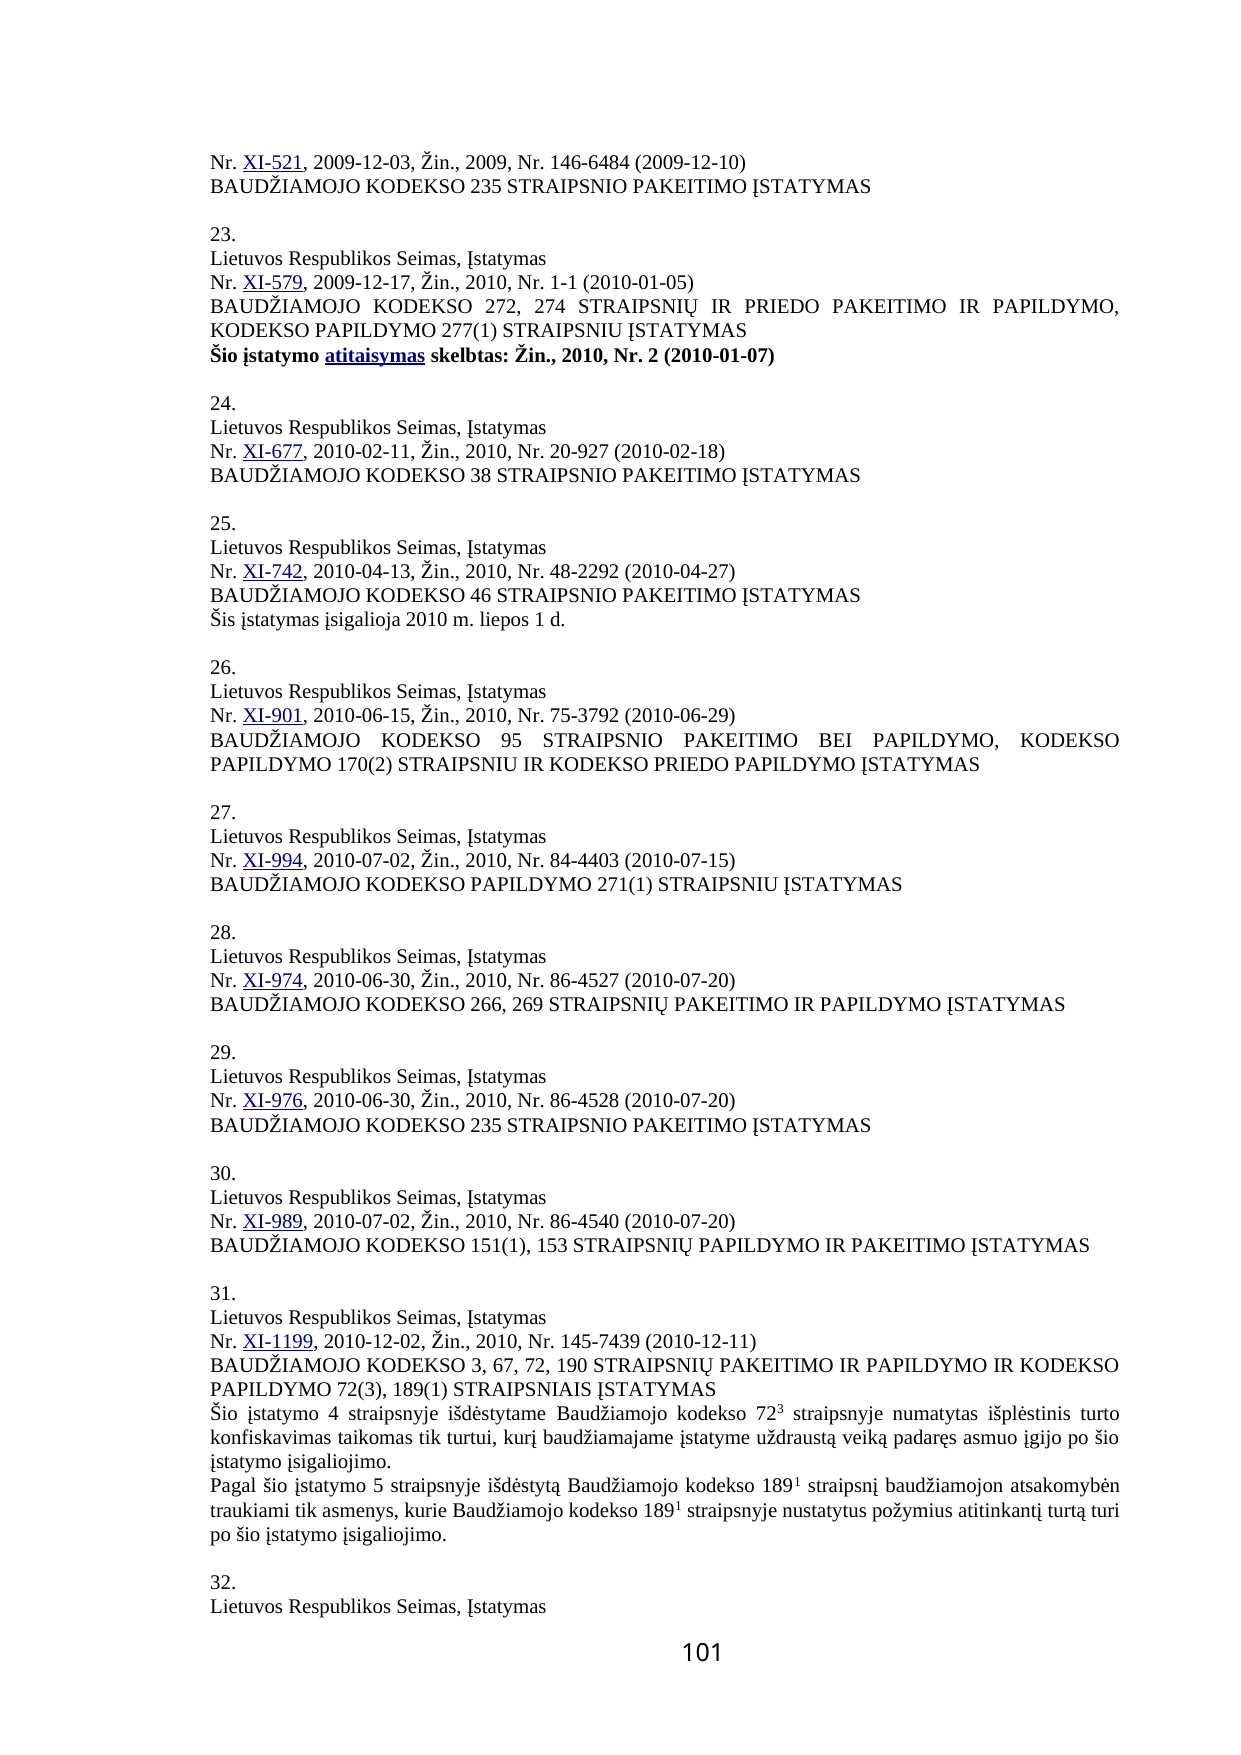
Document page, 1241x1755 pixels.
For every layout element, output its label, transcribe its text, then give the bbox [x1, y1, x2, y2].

text Nr. XI-521, 2009-12-03, Žin., 2009, Nr. 146-6484 (2009-12-10) [210, 150, 1120, 174]
text Nr. XI-976, 2010-06-30, Žin., 2010, Nr. 86-4528 (2010-07-20) [210, 1088, 1120, 1112]
text BAUDŽIAMOJO KODEKSO 38 STRAIPSNIO PAKEITIMO ĮSTATYMAS [210, 463, 1120, 487]
text Šio įstatymo atitaisymas skelbtas: Žin., 2010, Nr. 2 (2010-01-07) [210, 342, 1120, 367]
text BAUDŽIAMOJO KODEKSO 266, 269 STRAIPSNIŲ PAKEITIMO IR PAPILDYMO ĮSTATYMAS [210, 992, 1120, 1016]
text Lietuvos Respublikos Seimas, Įstatymas [210, 1185, 1120, 1209]
text Lietuvos Respublikos Seimas, Įstatymas [210, 679, 1120, 703]
text BAUDŽIAMOJO KODEKSO PAPILDYMO 271(1) STRAIPSNIU ĮSTATYMAS [210, 872, 1120, 896]
text Nr. XI-901, 2010-06-15, Žin., 2010, Nr. 75-3792 (2010-06-29) [210, 703, 1120, 727]
text 25. [210, 511, 1120, 535]
text BAUDŽIAMOJO KODEKSO 46 STRAIPSNIO PAKEITIMO ĮSTATYMAS [210, 583, 1120, 607]
text Lietuvos Respublikos Seimas, Įstatymas [210, 824, 1120, 848]
text 31. [210, 1281, 1120, 1305]
text Nr. XI-974, 2010-06-30, Žin., 2010, Nr. 86-4527 (2010-07-20) [210, 968, 1120, 992]
text Lietuvos Respublikos Seimas, Įstatymas [210, 1305, 1120, 1329]
text Nr. XI-677, 2010-02-11, Žin., 2010, Nr. 20-927 (2010-02-18) [210, 439, 1120, 463]
text Pagal šio įstatymo 5 straipsnyje išdėstytą Baudžiamojo kodekso 1891 straipsnį baudžiamojon atsakomybėn traukiami tik asmenys, kurie Baudžiamojo kodekso 1891 straipsnyje nustatytus požymius atitinkantį turtą turi po šio įstatymo įsigaliojimo. [210, 1473, 1120, 1546]
text BAUDŽIAMOJO KODEKSO 235 STRAIPSNIO PAKEITIMO ĮSTATYMAS [210, 1112, 1120, 1137]
text Nr. XI-994, 2010-07-02, Žin., 2010, Nr. 84-4403 (2010-07-15) [210, 848, 1120, 872]
text 24. [210, 391, 1120, 415]
text Nr. XI-989, 2010-07-02, Žin., 2010, Nr. 86-4540 (2010-07-20) [210, 1209, 1120, 1233]
text BAUDŽIAMOJO KODEKSO 235 STRAIPSNIO PAKEITIMO ĮSTATYMAS [210, 174, 1120, 198]
text 30. [210, 1161, 1120, 1185]
text Nr. XI-579, 2009-12-17, Žin., 2010, Nr. 1-1 (2010-01-05) [210, 270, 1120, 294]
text Šis įstatymas įsigalioja 2010 m. liepos 1 d. [210, 607, 1120, 631]
text Lietuvos Respublikos Seimas, Įstatymas [210, 944, 1120, 968]
text Lietuvos Respublikos Seimas, Įstatymas [210, 246, 1120, 270]
text 23. [210, 222, 1120, 246]
text Nr. XI-742, 2010-04-13, Žin., 2010, Nr. 48-2292 (2010-04-27) [210, 559, 1120, 583]
text 27. [210, 800, 1120, 824]
text BAUDŽIAMOJO KODEKSO 272, 274 STRAIPSNIŲ IR PRIEDO PAKEITIMO IR PAPILDYMO, KODEKSO PAPILDYMO 277(1) STRAIPSNIU ĮSTATYMAS [210, 294, 1120, 342]
text 29. [210, 1040, 1120, 1064]
text 32. [210, 1570, 1120, 1594]
text Šio įstatymo 4 straipsnyje išdėstytame Baudžiamojo kodekso 723 straipsnyje numatytas išplėstinis turto konfiskavimas taikomas tik turtui, kurį baudžiamajame įstatyme uždraustą veiką padaręs asmuo įgijo po šio įstatymo įsigaliojimo. [210, 1401, 1120, 1473]
text Lietuvos Respublikos Seimas, Įstatymas [210, 1064, 1120, 1088]
text Lietuvos Respublikos Seimas, Įstatymas [210, 1594, 1120, 1618]
text Nr. XI-1199, 2010-12-02, Žin., 2010, Nr. 145-7439 (2010-12-11) [210, 1329, 1120, 1353]
text BAUDŽIAMOJO KODEKSO 151(1), 153 STRAIPSNIŲ PAPILDYMO IR PAKEITIMO ĮSTATYMAS [210, 1233, 1120, 1257]
text Lietuvos Respublikos Seimas, Įstatymas [210, 535, 1120, 559]
text 26. [210, 655, 1120, 679]
text 28. [210, 920, 1120, 944]
text BAUDŽIAMOJO KODEKSO 95 STRAIPSNIO PAKEITIMO BEI PAPILDYMO, KODEKSO PAPILDYMO 170(2) STRAIPSNIU IR KODEKSO PRIEDO PAPILDYMO ĮSTATYMAS [210, 727, 1120, 776]
text Lietuvos Respublikos Seimas, Įstatymas [210, 415, 1120, 439]
text BAUDŽIAMOJO KODEKSO 3, 67, 72, 190 STRAIPSNIŲ PAKEITIMO IR PAPILDYMO IR KODEKSO PAPILDYMO 72(3), 189(1) STRAIPSNIAIS ĮSTATYMAS [210, 1353, 1120, 1401]
